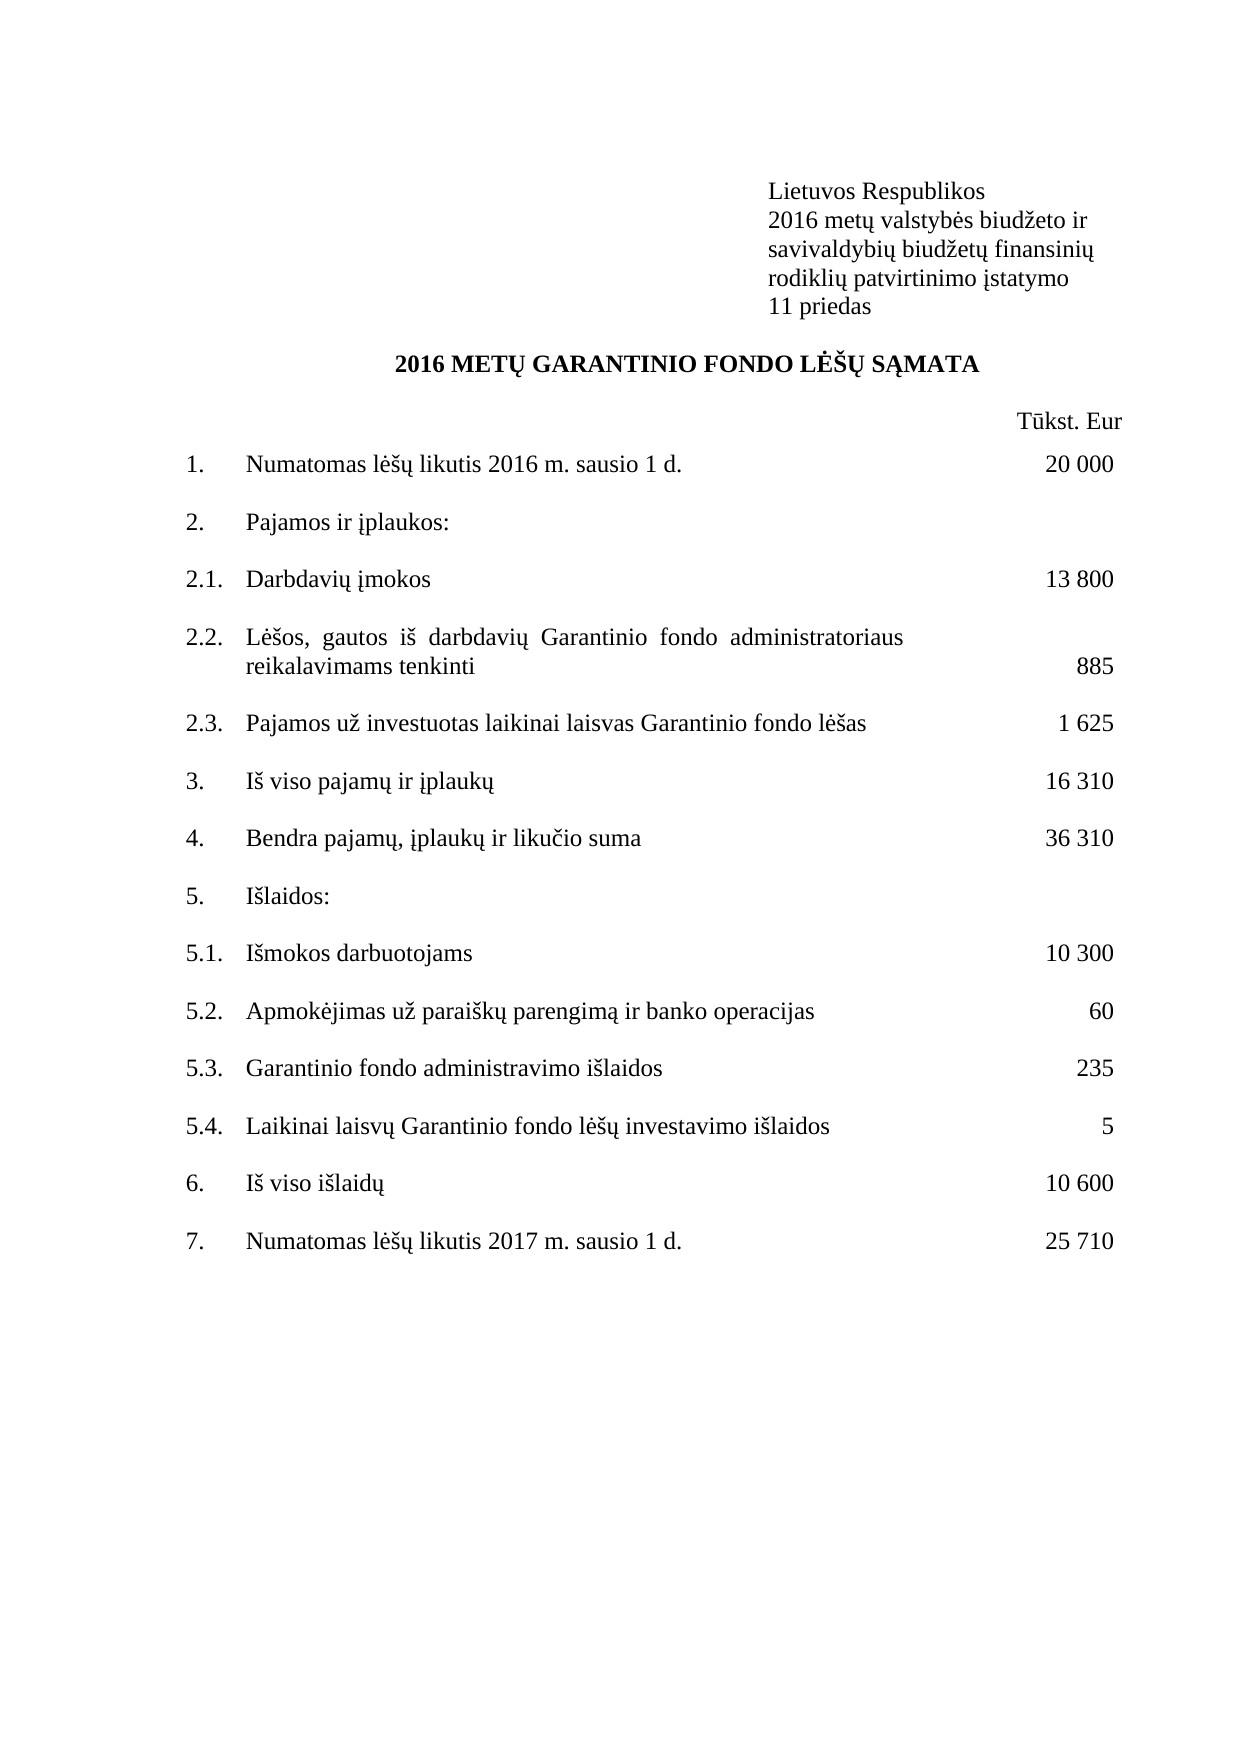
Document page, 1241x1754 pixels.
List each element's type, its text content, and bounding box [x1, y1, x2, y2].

table_cell 5 [916, 1111, 1125, 1168]
text 11 priedas [177, 291, 1122, 320]
table_header 20 000 [916, 450, 1125, 507]
table_cell 4. [174, 823, 234, 881]
table_cell Išlaidos: [234, 881, 916, 938]
table_header 1. [174, 450, 234, 507]
table_cell 885 [916, 622, 1125, 708]
table_cell Lėšos, gautos iš darbdavių Garantinio fondo administratoriaus reikalavimams tenkinti [234, 622, 916, 708]
table_cell Bendra pajamų, įplaukų ir likučio suma [234, 823, 916, 881]
table_cell 5.3. [174, 1053, 234, 1111]
table_cell 5.4. [174, 1111, 234, 1168]
table_cell 3. [174, 766, 234, 823]
table_cell 5.1. [174, 938, 234, 996]
table_cell Pajamos ir įplaukos: [234, 507, 916, 564]
table_cell 6. [174, 1168, 234, 1226]
table_cell Garantinio fondo administravimo išlaidos [234, 1053, 916, 1111]
table_cell Laikinai laisvų Garantinio fondo lėšų investavimo išlaidos [234, 1111, 916, 1168]
table_cell 1 625 [916, 708, 1125, 766]
table_cell [916, 881, 1125, 938]
table_cell Pajamos už investuotas laikinai laisvas Garantinio fondo lėšas [234, 708, 916, 766]
table_cell Iš viso išlaidų [234, 1168, 916, 1226]
table_cell 5.2. [174, 996, 234, 1053]
table_cell 13 800 [916, 565, 1125, 622]
table_cell 2.2. [174, 622, 234, 708]
table_cell 2.3. [174, 708, 234, 766]
table_cell 60 [916, 996, 1125, 1053]
table_cell 10 600 [916, 1168, 1125, 1226]
text rodiklių patvirtinimo įstatymo [177, 263, 1122, 291]
table_cell 5. [174, 881, 234, 938]
table_cell 16 310 [916, 766, 1125, 823]
text savivaldybių biudžetų finansinių [177, 234, 1122, 263]
table_cell Darbdavių įmokos [234, 565, 916, 622]
text Lietuvos Respublikos [177, 176, 1122, 205]
table_cell 25 710 [916, 1226, 1125, 1283]
table_cell 10 300 [916, 938, 1125, 996]
text 2016 METŲ GARANTINIO FONDO LĖŠŲ SĄMATA [177, 349, 1122, 378]
table_cell 36 310 [916, 823, 1125, 881]
text Tūkst. Eur [177, 406, 1122, 435]
text 2016 metų valstybės biudžeto ir [177, 205, 1122, 234]
table_header Numatomas lėšų likutis 2016 m. sausio 1 d. [234, 450, 916, 507]
table_cell 2. [174, 507, 234, 564]
table_cell 7. [174, 1226, 234, 1283]
table_cell 2.1. [174, 565, 234, 622]
table_cell Iš viso pajamų ir įplaukų [234, 766, 916, 823]
table_cell Numatomas lėšų likutis 2017 m. sausio 1 d. [234, 1226, 916, 1283]
table_cell Išmokos darbuotojams [234, 938, 916, 996]
table_cell Apmokėjimas už paraiškų parengimą ir banko operacijas [234, 996, 916, 1053]
table_cell [916, 507, 1125, 564]
table_cell 235 [916, 1053, 1125, 1111]
